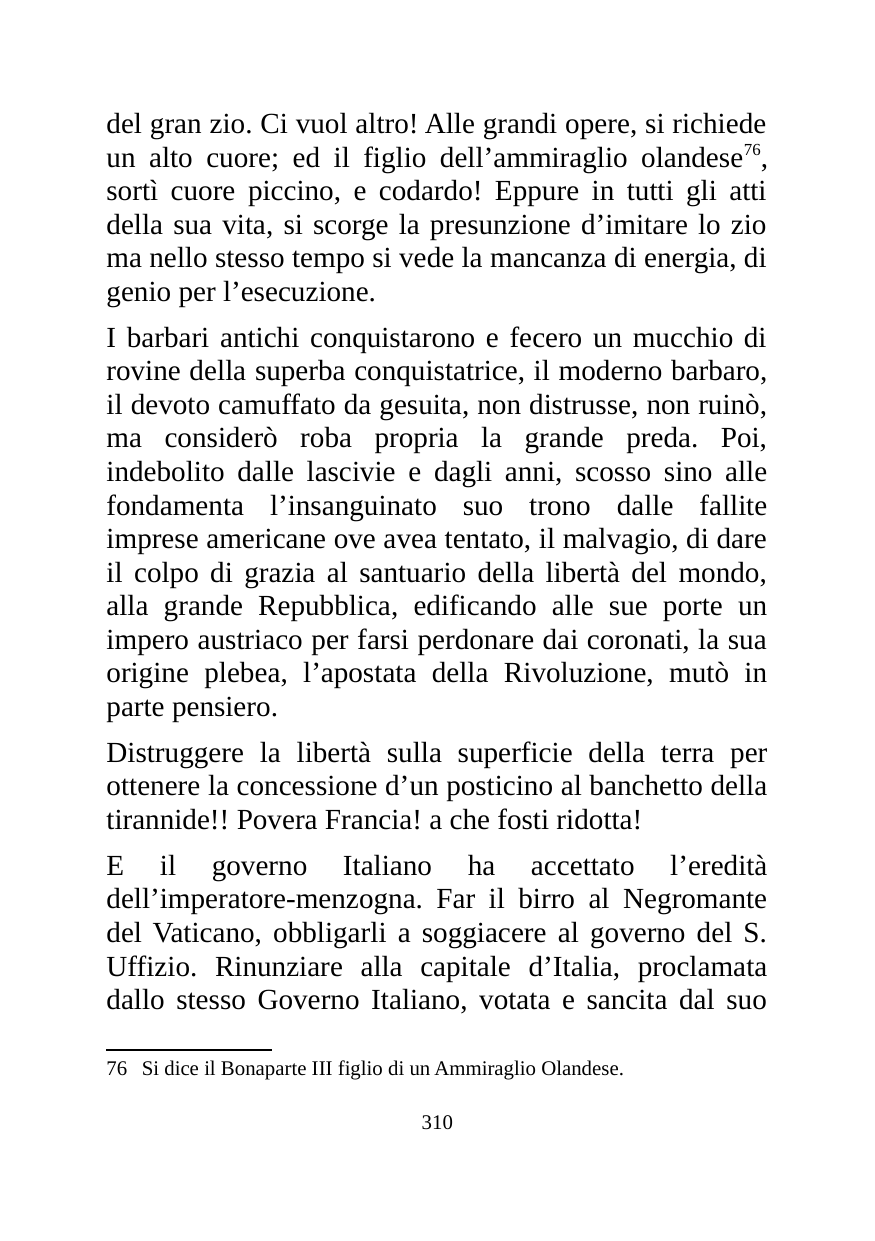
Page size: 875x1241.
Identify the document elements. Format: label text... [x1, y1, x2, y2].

text del gran zio. Ci vuol altro! Alle grandi opere, si richiede un alto cuore; ed il figlio dell’ammiraglio olandese, sortì cuore piccino, e codardo! Eppure in tutti gli atti della sua vita, si scorge la presunzione d’imitare lo zio ma nello stesso tempo si vede la mancanza di energia, di genio per l’esecuzione. [106, 106, 768, 307]
text E il governo Italiano ha accettato l’eredità dell’imperatore-menzogna. Far il birro al Negromante del Vaticano, obbligarli a soggiacere al governo del S. Uffizio. Rinunziare alla capitale d’Italia, proclamata dallo stesso Governo Italiano, votata e sancita dal suo [106, 848, 768, 1016]
text I barbari antichi conquistarono e fecero un mucchio di rovine della superba conquistatrice, il moderno barbaro, il devoto camuffato da gesuita, non distrusse, non ruinò, ma considerò roba propria la grande preda. Poi, indebolito dalle lascivie e dagli anni, scosso sino alle fondamenta l’insanguinato suo trono dalle fallite imprese americane ove avea tentato, il malvagio, di dare il colpo di grazia al santuario della libertà del mondo, alla grande Repubblica, edificando alle sue porte un impero austriaco per farsi perdonare dai coronati, la sua origine plebea, l’apostata della Rivoluzione, mutò in parte pensiero. [106, 320, 768, 722]
text Distruggere la libertà sulla superficie della terra per ottenere la concessione d’un posticino al banchetto della tirannide!! Povera Francia! a che fosti ridotta! [106, 735, 768, 836]
text Si dice il Bonaparte III figlio di un Ammiraglio Olandese. [106, 1056, 768, 1080]
